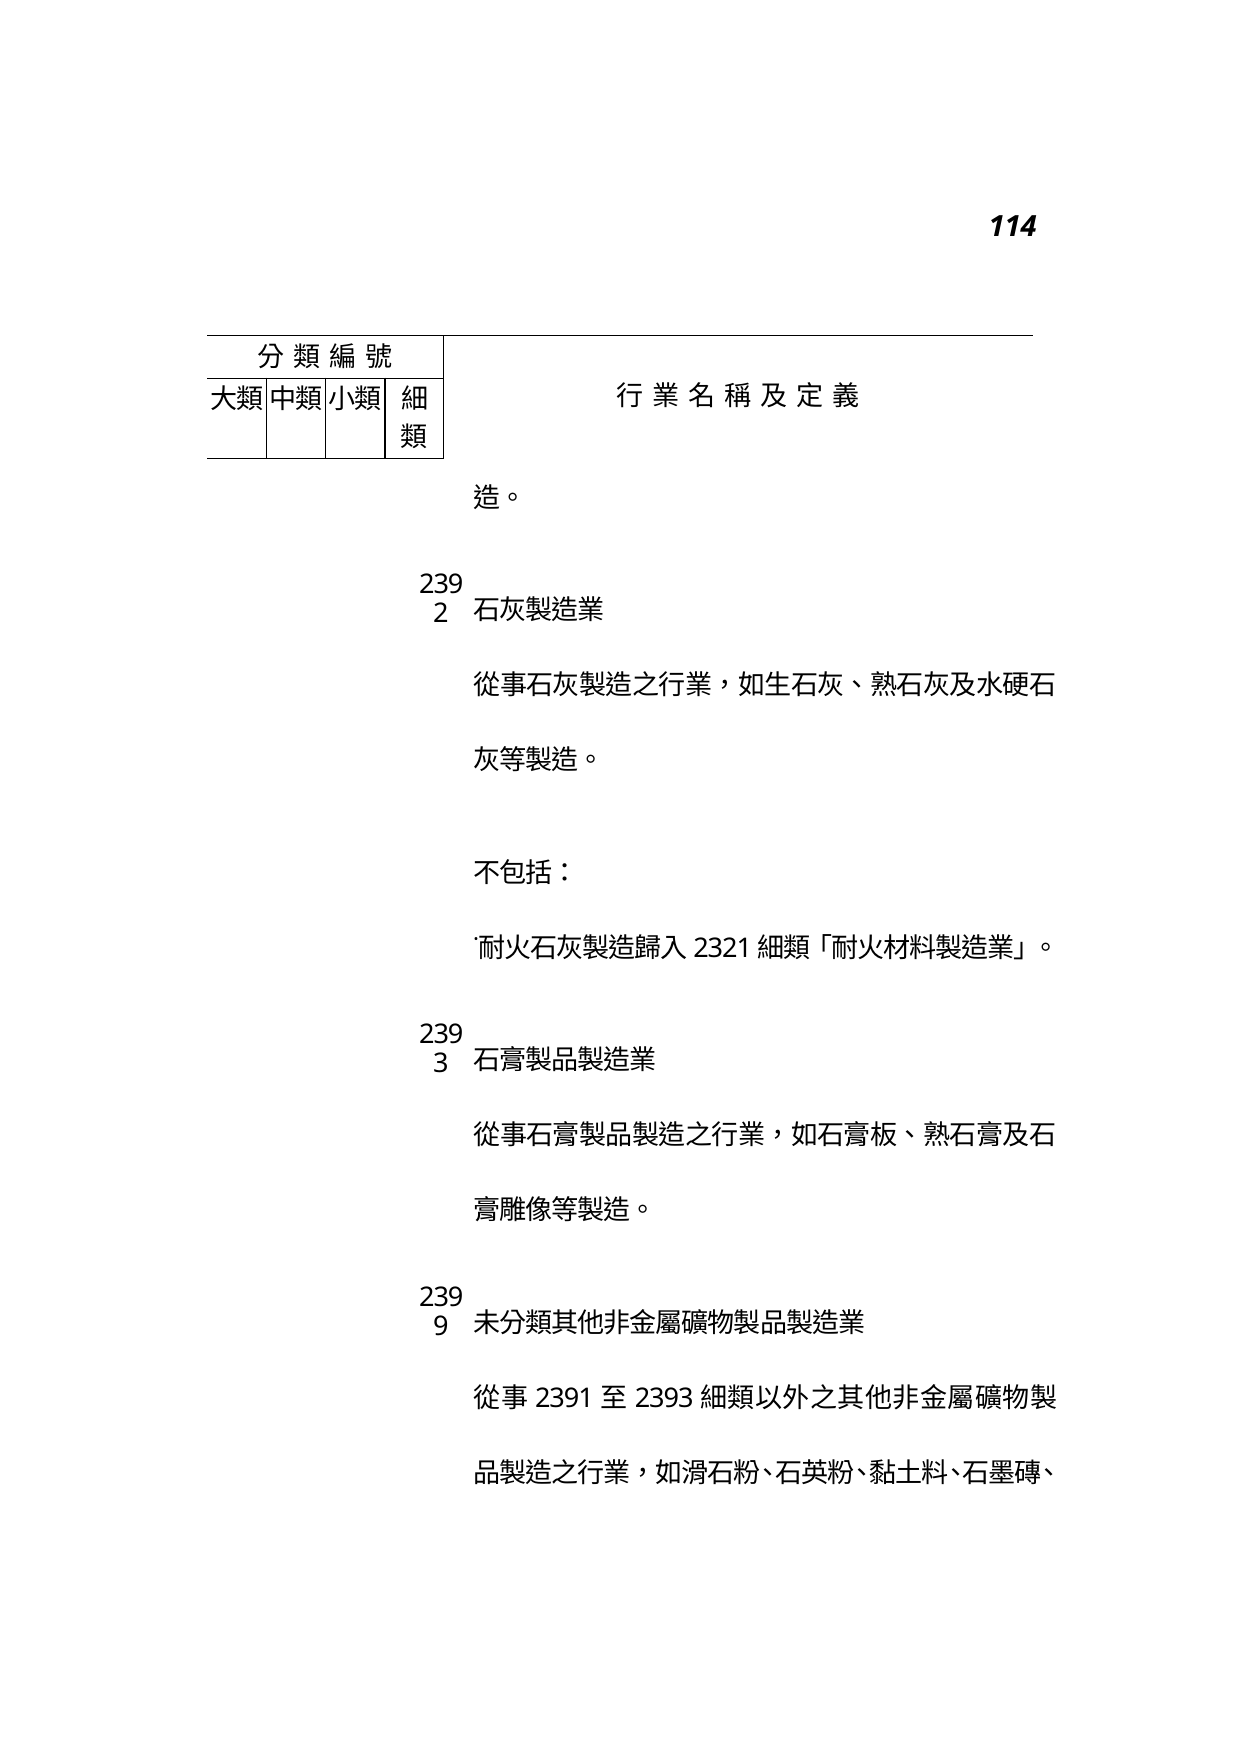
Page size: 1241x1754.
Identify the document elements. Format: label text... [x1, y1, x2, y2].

table_cell 2399 [412, 1283, 470, 1508]
table_cell 造。 [470, 458, 1060, 570]
table_cell [293, 459, 351, 570]
table_cell 細類 [386, 379, 443, 458]
table_cell [207, 459, 233, 570]
table_cell 中類 [267, 379, 325, 458]
table_cell [351, 570, 412, 1020]
table_cell [351, 459, 412, 570]
table_cell [207, 1283, 233, 1508]
table_cell [233, 570, 292, 1020]
table_cell 未分類其他非金屬礦物製品製造業 從事2391至2393細類以外之其他非金屬礦物製品製造之行業，如滑石粉、石英粉、黏土料、石墨磚、 [470, 1283, 1060, 1508]
table_cell [207, 570, 233, 1020]
table_cell [207, 1020, 233, 1283]
table_cell [293, 1283, 351, 1508]
table_cell [233, 1020, 292, 1283]
table_header 行 業 名 稱 及 定 義 [444, 336, 1032, 458]
table_cell [1033, 378, 1060, 458]
table_cell 小類 [326, 379, 384, 458]
table_cell [412, 458, 470, 570]
table_cell 石灰製造業 從事石灰製造之行業，如生石灰、熟石灰及水硬石灰等製造。 不包括： ˙耐火石灰製造歸入2321細類「耐火材料製造業」。 [470, 570, 1060, 1020]
table_cell 大類 [207, 379, 266, 458]
table_cell [233, 459, 292, 570]
table_cell [351, 1283, 412, 1508]
table_cell 2393 [412, 1020, 470, 1283]
table_cell [351, 1020, 412, 1283]
table_cell 2392 [412, 570, 470, 1020]
table_cell [293, 570, 351, 1020]
table_header 分 類 編 號 [207, 336, 443, 378]
table_header [1033, 335, 1060, 378]
table_cell [233, 1283, 292, 1508]
table_cell [293, 1020, 351, 1283]
table_cell 石膏製品製造業 從事石膏製品製造之行業，如石膏板、熟石膏及石膏雕像等製造。 [470, 1020, 1060, 1283]
